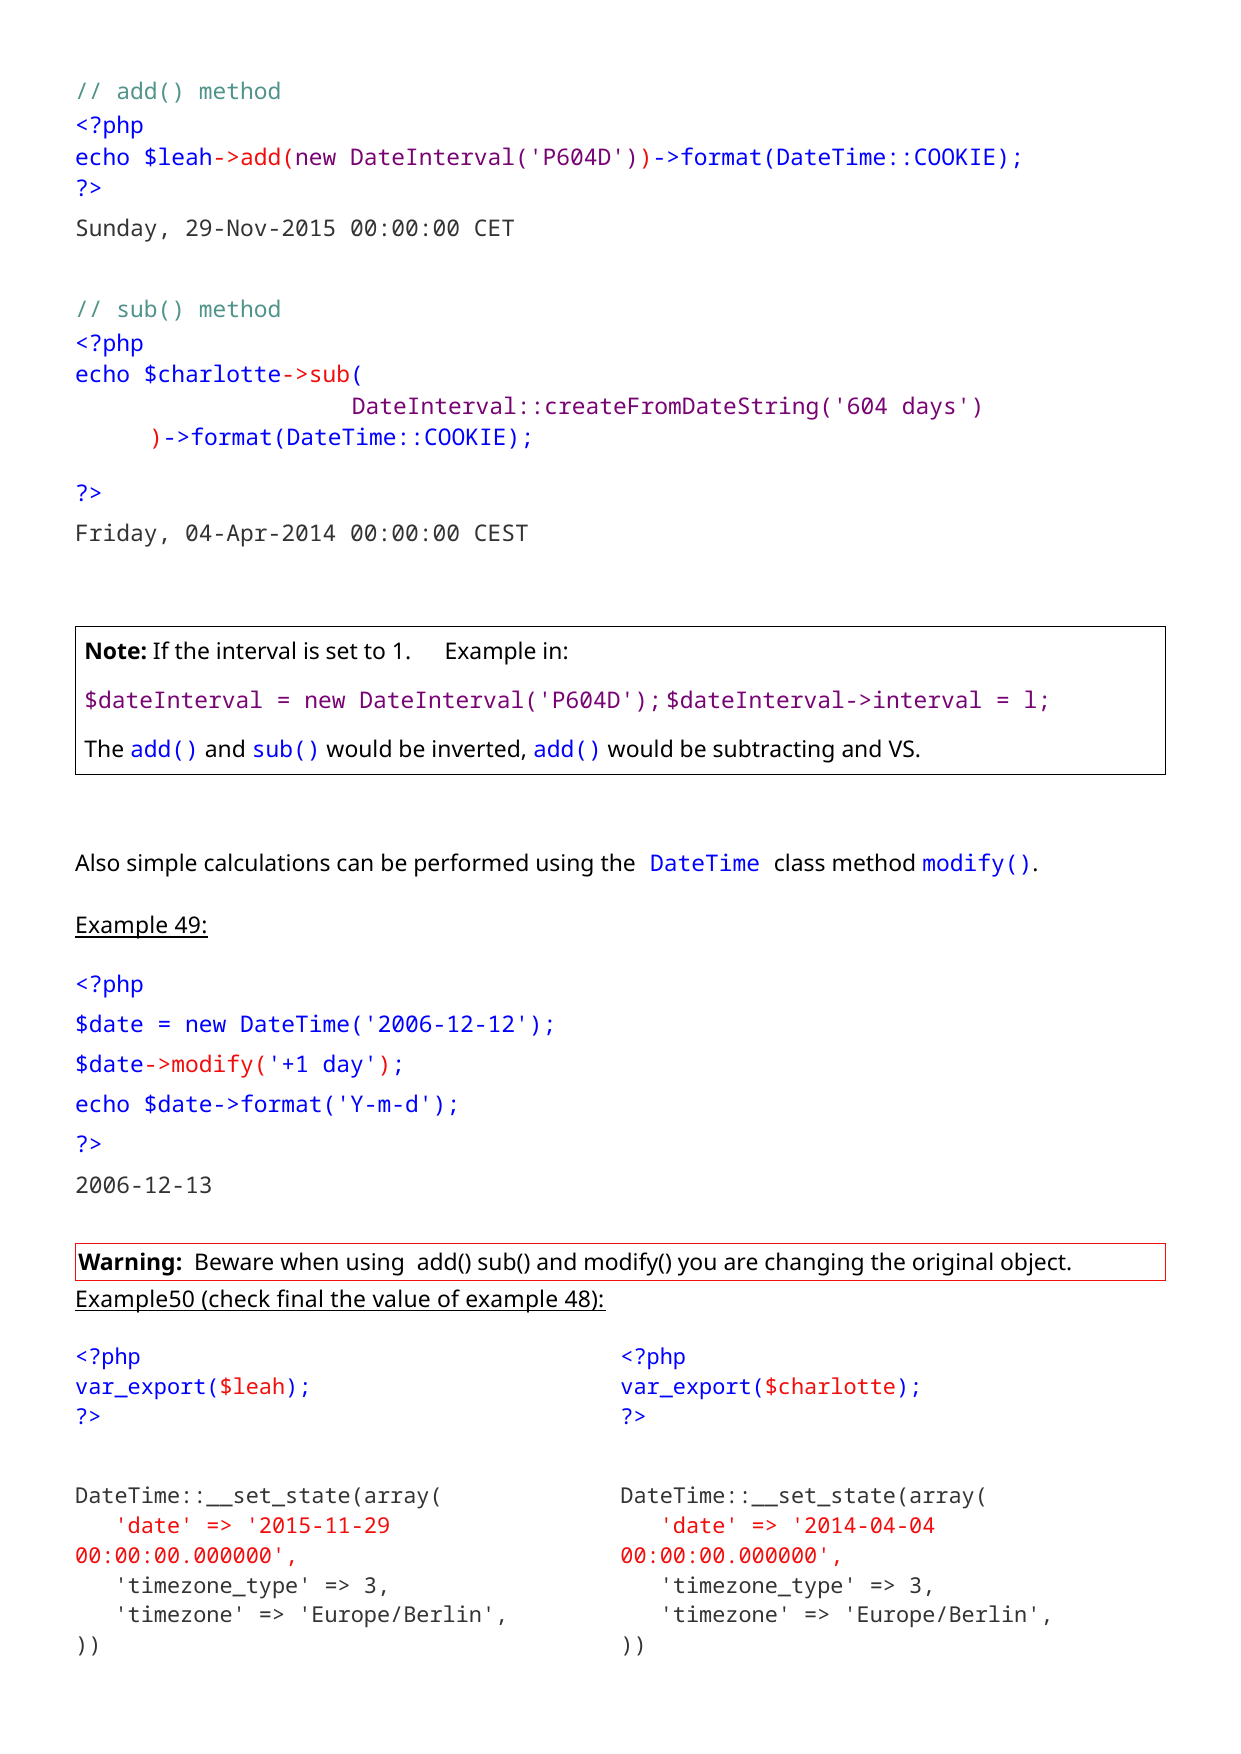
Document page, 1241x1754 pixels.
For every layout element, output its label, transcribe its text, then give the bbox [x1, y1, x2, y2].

text Warning: Beware when using add() sub() and modify() you are changing the original object. [76, 1244, 1165, 1280]
text <?php [75, 327, 1166, 358]
text echo $date->format('Y-m-d'); [75, 1088, 1166, 1119]
text Note: If the interval is set to 1. Example in: [76, 627, 1165, 666]
text Example50 (check final the value of example 48): [75, 1283, 1166, 1314]
text The add() and sub() would be inverted, add() would be subtracting and VS. [76, 724, 1165, 774]
text // add() method [75, 75, 1166, 106]
text $dateInterval = new DateInterval('P604D'); $dateInterval->interval = l; [76, 675, 1165, 715]
text <?php [75, 968, 1166, 999]
table_header <?php var_export($leah); ?> DateTime::__set_state(array( 'date' => '2015-11-29 00:00:00.000000', 'timezone_type' => 3, 'timezone' => 'Europe/Berlin', )) [75, 1341, 620, 1659]
text DateInterval::createFromDateString('604 days') [75, 389, 1166, 421]
text echo $leah->add(new DateInterval('P604D'))->format(DateTime::COOKIE); [75, 141, 1166, 172]
text Also simple calculations can be performed using the DateTime class method modify(). [75, 847, 1166, 878]
table_header <?php var_export($charlotte); ?> DateTime::__set_state(array( 'date' => '2014-04-04 00:00:00.000000', 'timezone_type' => 3, 'timezone' => 'Europe/Berlin', )) [620, 1341, 1166, 1659]
text Friday, 04-Apr-2014 00:00:00 CEST [75, 517, 1166, 548]
text 2006-12-13 [75, 1169, 1166, 1200]
text // sub() method [75, 293, 1166, 324]
text <?php [75, 109, 1166, 141]
text ?> [75, 172, 1166, 203]
text ?> [75, 477, 1166, 508]
text )->format(DateTime::COOKIE); [75, 421, 1166, 452]
text $date = new DateTime('2006-12-12'); [75, 1008, 1166, 1039]
text $date->modify('+1 day'); [75, 1048, 1166, 1079]
text Sunday, 29-Nov-2015 00:00:00 CET [75, 212, 1166, 243]
text Example 49: [75, 909, 1166, 941]
text echo $charlotte->sub( [75, 358, 1166, 389]
text ?> [75, 1128, 1166, 1160]
